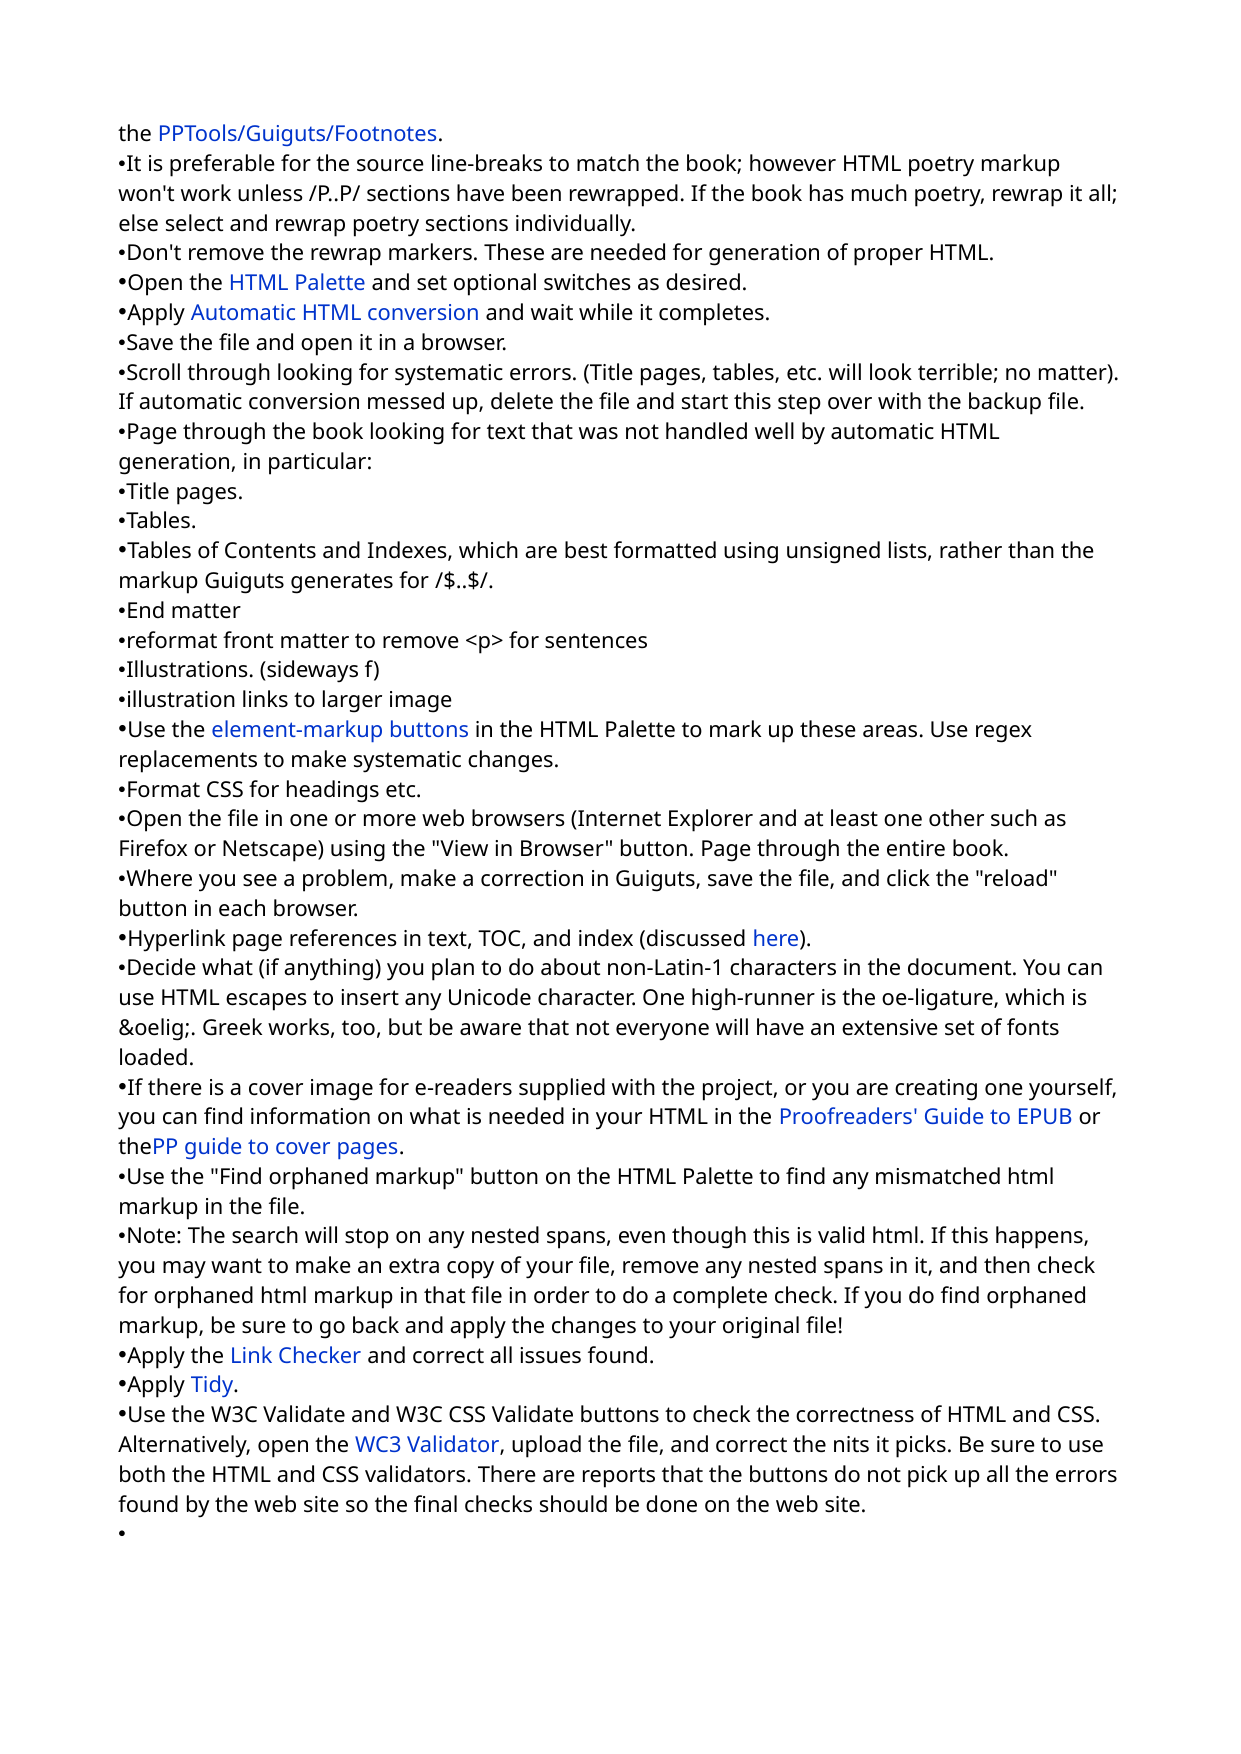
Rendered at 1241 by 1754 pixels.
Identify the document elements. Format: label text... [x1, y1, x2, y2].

list Apply Tidy. [118, 1369, 1122, 1399]
list Open the HTML Palette and set optional switches as desired. [118, 267, 1122, 297]
list Don't remove the rewrap markers. These are needed for generation of proper HTML. [118, 237, 1122, 267]
list Decide what (if anything) you plan to do about non-Latin-1 characters in the document. You can use HTML escapes to insert any Unicode character. One high-runner is the oe-ligature, which is &oelig;. Greek works, too, but be aware that not everyone will have an extensive set of fonts loaded. [118, 952, 1122, 1071]
list End matter [118, 595, 1122, 624]
list illustration links to larger image [118, 684, 1122, 714]
list Title pages. [118, 476, 1122, 505]
list It is preferable for the source line-breaks to match the book; however HTML poetry markup won't work unless /P..P/ sections have been rewrapped. If the book has much poetry, rewrap it all; else select and rewrap poetry sections individually. [118, 148, 1122, 237]
list Apply Automatic HTML conversion and wait while it completes. [118, 297, 1122, 327]
list Tables of Contents and Indexes, which are best formatted using unsigned lists, rather than the markup Guiguts generates for /$..$/. [118, 535, 1122, 595]
list Page through the book looking for text that was not handled well by automatic HTML generation, in particular: [118, 416, 1122, 476]
list Save the file and open it in a browser. [118, 327, 1122, 356]
list Format CSS for headings etc. [118, 773, 1122, 803]
list Use the "Find orphaned markup" button on the HTML Palette to find any mismatched html markup in the file. [118, 1161, 1122, 1220]
list Apply the Link Checker and correct all issues found. [118, 1339, 1122, 1369]
list Tables. [118, 505, 1122, 535]
list Use the W3C Validate and W3C CSS Validate buttons to check the correctness of HTML and CSS. Alternatively, open the WC3 Validator, upload the file, and correct the nits it picks. Be sure to use both the HTML and CSS validators. There are reports that the buttons do not pick up all the errors found by the web site so the final checks should be done on the web site. [118, 1399, 1122, 1518]
list the PPTools/Guiguts/Footnotes. [118, 118, 1122, 148]
list Illustrations. (sideways f) [118, 654, 1122, 684]
list Open the file in one or more web browsers (Internet Explorer and at least one other such as Firefox or Netscape) using the "View in Browser" button. Page through the entire book. [118, 803, 1122, 863]
list Scroll through looking for systematic errors. (Title pages, tables, etc. will look terrible; no matter). If automatic conversion messed up, delete the file and start this step over with the backup file. [118, 356, 1122, 416]
list Use the element-markup buttons in the HTML Palette to mark up these areas. Use regex replacements to make systematic changes. [118, 714, 1122, 773]
list Hyperlink page references in text, TOC, and index (discussed here). [118, 922, 1122, 952]
list If there is a cover image for e-readers supplied with the project, or you are creating one yourself, you can find information on what is needed in your HTML in the Proofreaders' Guide to EPUB or thePP guide to cover pages. [118, 1071, 1122, 1161]
list reformat front matter to remove <p> for sentences [118, 624, 1122, 654]
list Note: The search will stop on any nested spans, even though this is valid html. If this happens, you may want to make an extra copy of your file, remove any nested spans in it, and then check for orphaned html markup in that file in order to do a complete check. If you do find orphaned markup, be sure to go back and apply the changes to your original file! [118, 1220, 1122, 1339]
list Where you see a problem, make a correction in Guiguts, save the file, and click the "reload" button in each browser. [118, 863, 1122, 922]
